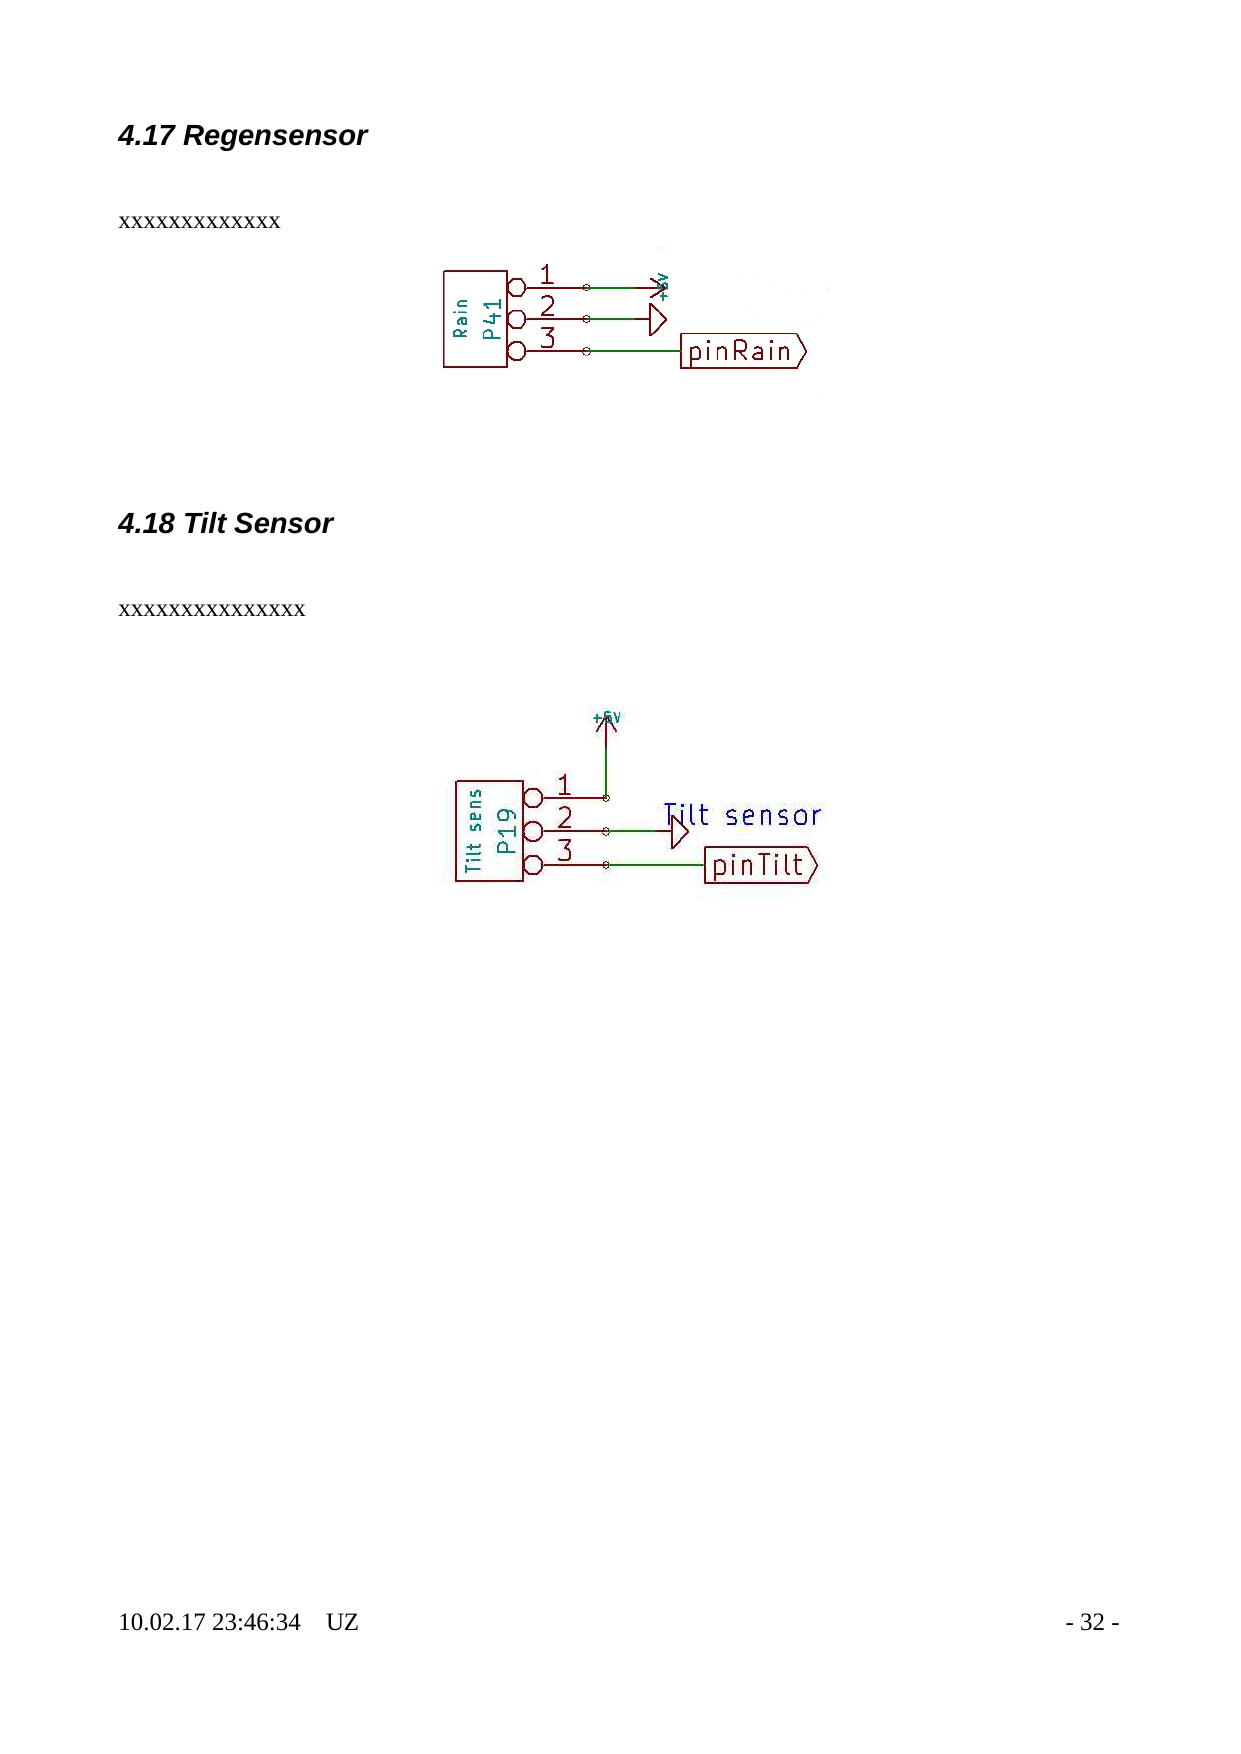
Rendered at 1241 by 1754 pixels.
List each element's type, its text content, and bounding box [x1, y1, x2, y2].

text xxxxxxxxxxxxxxx [118, 593, 1122, 622]
picture [395, 676, 845, 923]
text xxxxxxxxxxxxx [118, 205, 1122, 234]
subtitle 4.18 Tilt Sensor [118, 506, 1122, 540]
picture [405, 246, 835, 399]
subtitle 4.17 Regensensor [118, 118, 1122, 152]
